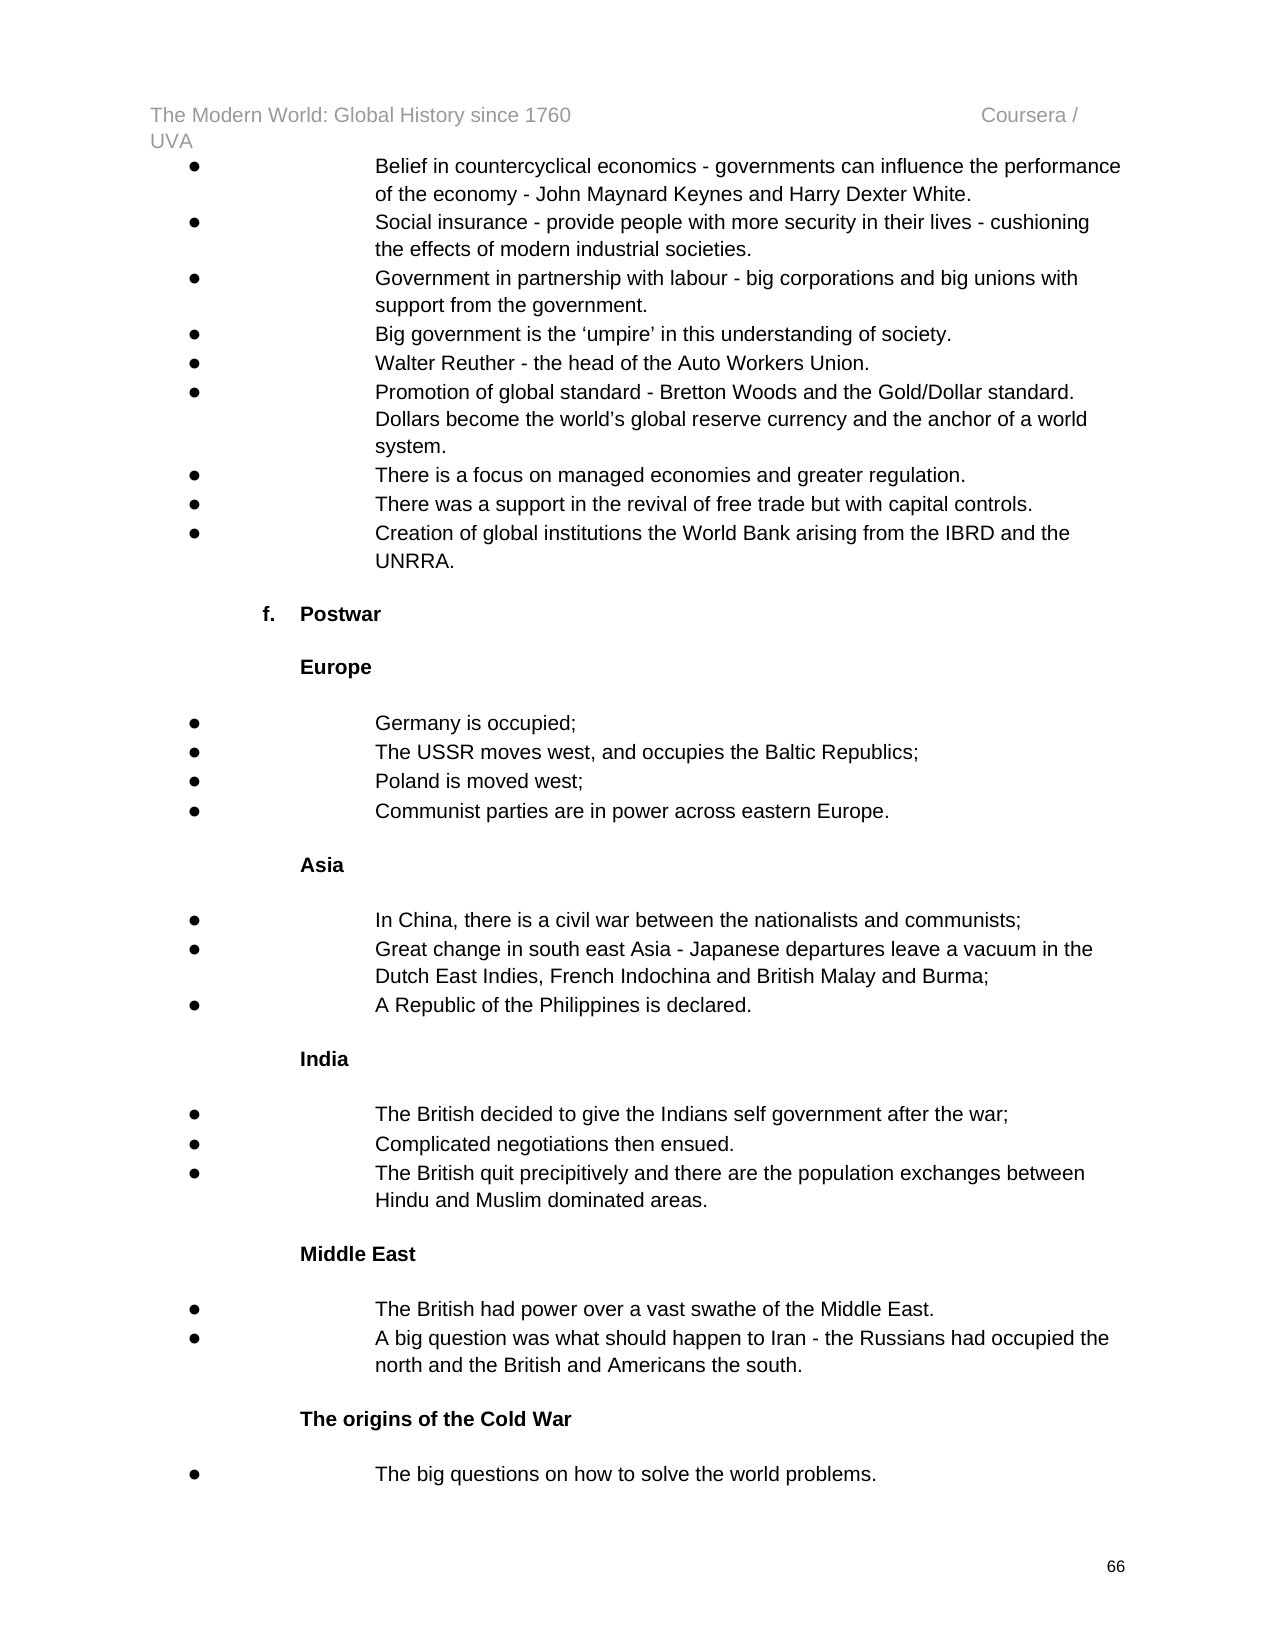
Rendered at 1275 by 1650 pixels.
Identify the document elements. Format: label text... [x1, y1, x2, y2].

list Poland is moved west; [187, 768, 1125, 793]
list The USSR moves west, and occupies the Baltic Republics; [187, 738, 1125, 764]
list There is a focus on managed economies and greater regulation. [187, 461, 1125, 487]
list Promotion of global standard - Bretton Woods and the Gold/Dollar standard. Dollars become the world’s global reserve currency and the anchor of a world system. [187, 379, 1125, 458]
list Walter Reuther - the head of the Auto Workers Union. [187, 349, 1125, 375]
list Complicated negotiations then ensued. [187, 1131, 1125, 1156]
text Middle East [150, 1242, 1125, 1266]
list Big government is the ‘umpire’ in this understanding of society. [187, 320, 1125, 346]
text India [150, 1048, 1125, 1071]
list There was a support in the revival of free trade but with capital controls. [187, 491, 1125, 516]
list Germany is occupied; [187, 709, 1125, 735]
list The British quit precipitively and there are the population exchanges between Hindu and Muslim dominated areas. [187, 1160, 1125, 1212]
list The British had power over a vast swathe of the Middle East. [187, 1296, 1125, 1321]
list The big questions on how to solve the world problems. [187, 1461, 1125, 1486]
list In China, there is a civil war between the nationalists and communists; [187, 907, 1125, 932]
list A big question was what should happen to Iran - the Russians had occupied the north and the British and Americans the south. [187, 1325, 1125, 1377]
text Europe [225, 656, 1125, 679]
list Creation of global institutions the World Bank arising from the IBRD and the UNRRA. [187, 520, 1125, 572]
text Asia [150, 853, 1125, 877]
list Great change in south east Asia - Japanese departures leave a vacuum in the Dutch East Indies, French Indochina and British Malay and Burma; [187, 936, 1125, 988]
list Social insurance - provide people with more security in their lives - cushioning the effects of modern industrial societies. [187, 209, 1125, 261]
text The origins of the Cold War [150, 1407, 1125, 1431]
list The British decided to give the Indians self government after the war; [187, 1101, 1125, 1127]
list Government in partnership with labour - big corporations and big unions with support from the government. [187, 264, 1125, 317]
list Belief in countercyclical economics - governments can influence the performance of the economy - John Maynard Keynes and Harry Dexter White. [187, 153, 1125, 205]
list A Republic of the Philippines is declared. [187, 992, 1125, 1017]
list Postwar [262, 602, 1125, 626]
list Communist parties are in power across eastern Europe. [187, 797, 1125, 823]
